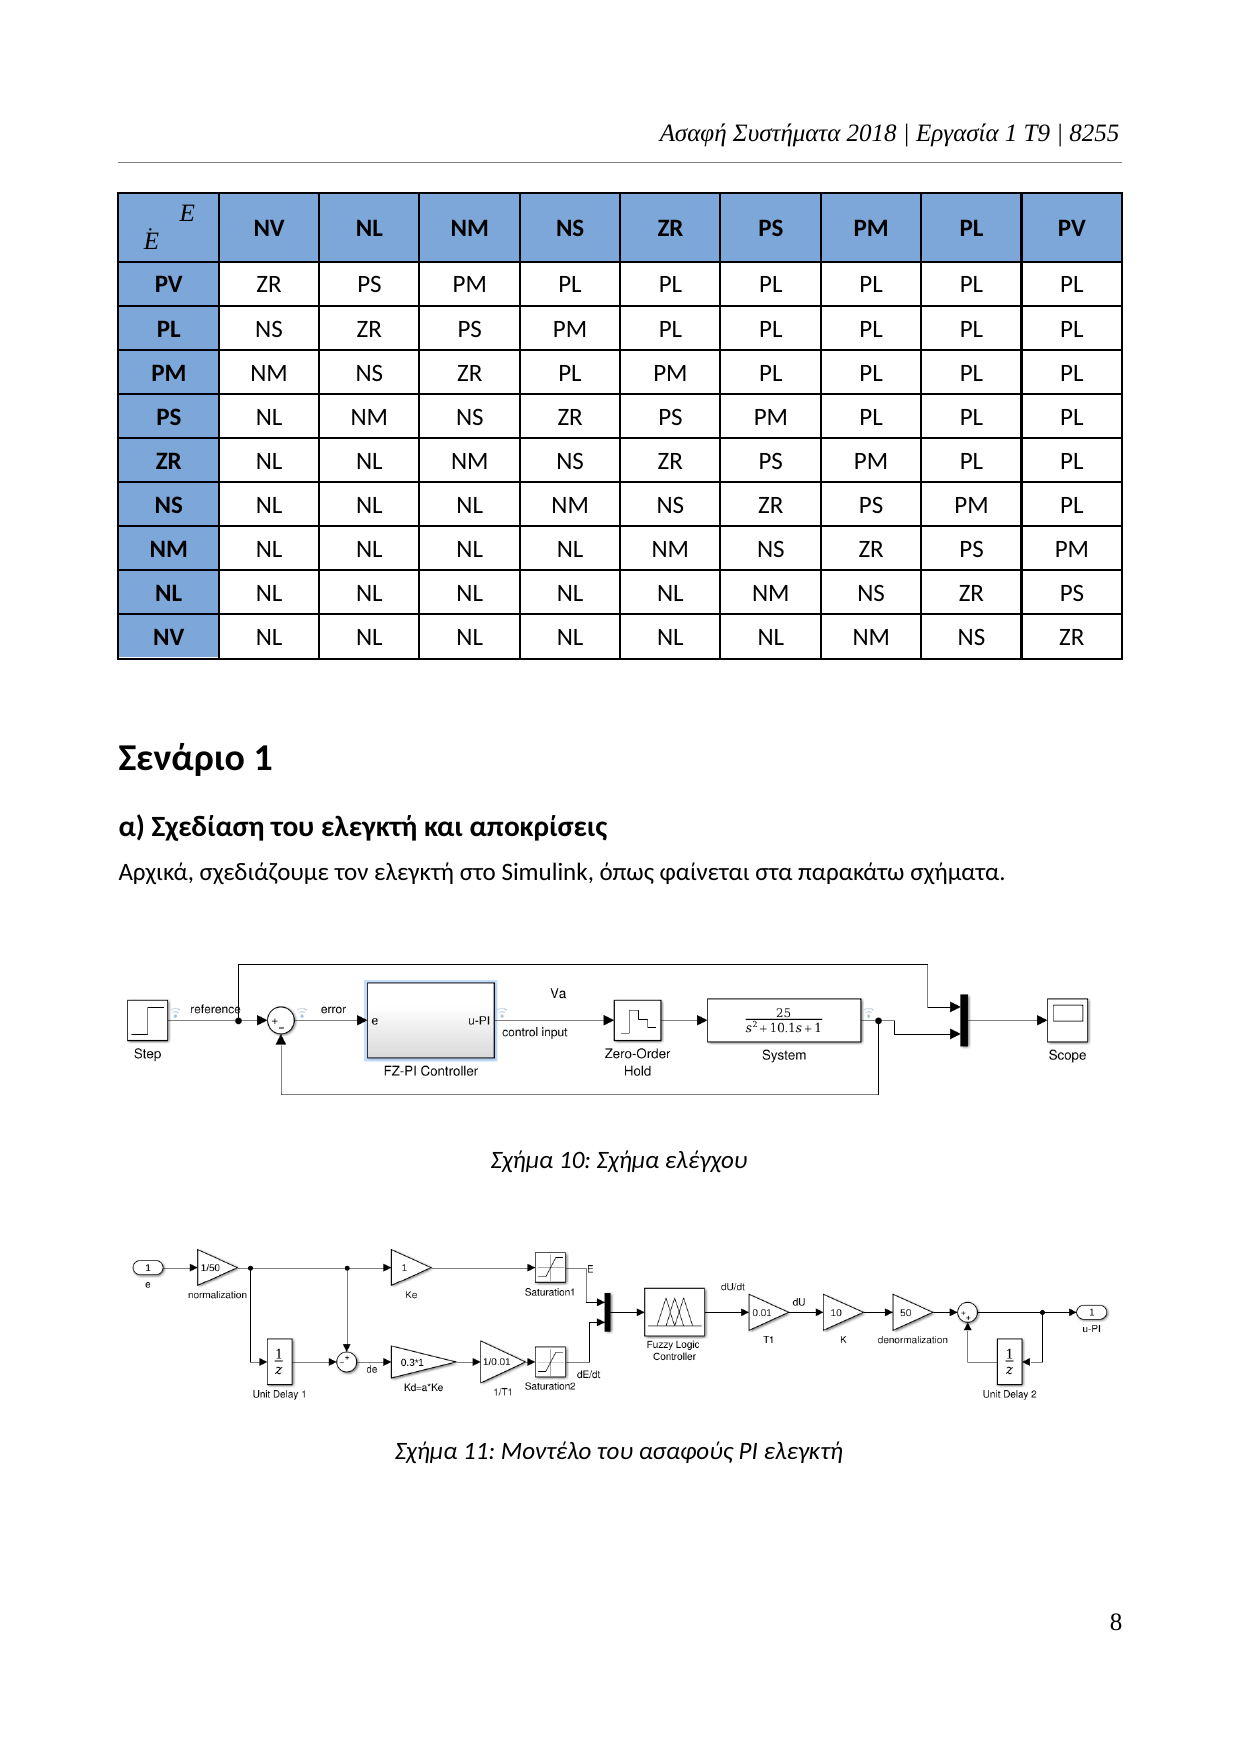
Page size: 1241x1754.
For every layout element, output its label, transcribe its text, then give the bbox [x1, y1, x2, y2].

table_cell PL [521, 263, 619, 305]
table_cell NS [320, 351, 418, 393]
text Σχήμα 11: Μοντέλο του ασαφούς PI ελεγκτή [118, 1435, 1122, 1466]
table_cell PL [621, 307, 719, 349]
table_cell NS [119, 483, 218, 525]
table_cell NS [721, 527, 820, 569]
table_cell PL [1023, 439, 1121, 481]
table_cell NM [420, 439, 519, 481]
table_cell PL [922, 439, 1020, 481]
table_cell NM [119, 527, 218, 569]
table_cell PM [922, 483, 1020, 525]
table_cell PL [922, 263, 1020, 305]
table_cell NS [922, 615, 1020, 657]
table_cell NL [521, 571, 619, 613]
table_cell PL [721, 307, 820, 349]
text Αρχικά, σχεδιάζουμε τον ελεγκτή στο Simulink, όπως φαίνεται στα παρακάτω σχήματα. [118, 856, 1122, 886]
table_header NV [220, 194, 318, 261]
table_cell PS [922, 527, 1020, 569]
table_cell PL [822, 263, 920, 305]
table_cell PM [621, 351, 719, 393]
table_cell NL [220, 395, 318, 437]
table_cell NM [220, 351, 318, 393]
table_cell NL [320, 483, 418, 525]
table_cell NS [822, 571, 920, 613]
table_header NL [320, 194, 418, 261]
table_cell PL [1023, 263, 1121, 305]
table_cell PL [1023, 351, 1121, 393]
table_cell PM [822, 439, 920, 481]
table_cell NL [119, 571, 218, 613]
table_cell NL [521, 527, 619, 569]
table_header NM [420, 194, 519, 261]
table_cell ZR [320, 307, 418, 349]
table_cell NL [621, 571, 719, 613]
table_cell PM [420, 263, 519, 305]
table_cell ZR [420, 351, 519, 393]
table_cell NL [721, 615, 820, 657]
table_header PM [822, 194, 920, 261]
table_cell NL [420, 527, 519, 569]
table_cell NL [420, 571, 519, 613]
table_cell PS [621, 395, 719, 437]
text Σχήμα 10: Σχήμα ελέγχου [118, 1139, 1122, 1175]
table_header NS [521, 194, 619, 261]
table_header [119, 194, 218, 261]
table_cell PS [420, 307, 519, 349]
table_cell NL [320, 571, 418, 613]
table_cell NM [822, 615, 920, 657]
table_cell NS [521, 439, 619, 481]
picture [118, 917, 1122, 1139]
table_cell PM [521, 307, 619, 349]
table_cell NL [220, 615, 318, 657]
picture [118, 1229, 1122, 1435]
subtitle α) Σχεδίαση του ελεγκτή και αποκρίσεις [118, 807, 1122, 843]
table_cell NM [721, 571, 820, 613]
table_cell PS [721, 439, 820, 481]
table_cell NL [220, 527, 318, 569]
table_cell ZR [822, 527, 920, 569]
subtitle Σενάριο 1 [118, 734, 1122, 780]
table_cell PL [521, 351, 619, 393]
table_cell PL [922, 351, 1020, 393]
table_cell PS [1023, 571, 1121, 613]
table_cell NS [420, 395, 519, 437]
table_cell NL [220, 571, 318, 613]
table_cell PL [822, 351, 920, 393]
table_cell PV [119, 263, 218, 305]
table_cell PL [1023, 395, 1121, 437]
table_cell NL [621, 615, 719, 657]
table_cell ZR [119, 439, 218, 481]
table_cell NS [220, 307, 318, 349]
table_cell ZR [1023, 615, 1121, 657]
table_header PL [922, 194, 1020, 261]
table_cell PL [822, 395, 920, 437]
table_cell NL [521, 615, 619, 657]
table_cell ZR [621, 439, 719, 481]
table_header PS [721, 194, 820, 261]
table_cell NL [420, 615, 519, 657]
table_cell NM [320, 395, 418, 437]
table_cell NV [119, 615, 218, 657]
table_cell NL [220, 483, 318, 525]
table_cell PM [721, 395, 820, 437]
table_cell PS [822, 483, 920, 525]
table_cell PM [119, 351, 218, 393]
table_cell PL [1023, 307, 1121, 349]
table_cell PS [119, 395, 218, 437]
table_cell PL [621, 263, 719, 305]
table_cell PL [1023, 483, 1121, 525]
table_cell ZR [521, 395, 619, 437]
table_header ZR [621, 194, 719, 261]
table_cell PL [922, 307, 1020, 349]
table_cell NL [320, 527, 418, 569]
table_cell ZR [922, 571, 1020, 613]
table_cell PM [1023, 527, 1121, 569]
table_cell PL [119, 307, 218, 349]
table_cell ZR [721, 483, 820, 525]
table_cell NL [320, 615, 418, 657]
table_cell PL [721, 351, 820, 393]
table_cell PL [922, 395, 1020, 437]
table_cell NM [621, 527, 719, 569]
table_cell ZR [220, 263, 318, 305]
table_header PV [1023, 194, 1121, 261]
table_cell NS [621, 483, 719, 525]
table_cell NL [320, 439, 418, 481]
table_cell PL [721, 263, 820, 305]
table_cell NL [420, 483, 519, 525]
table_cell NM [521, 483, 619, 525]
table_cell PS [320, 263, 418, 305]
table_cell NL [220, 439, 318, 481]
table_cell PL [822, 307, 920, 349]
